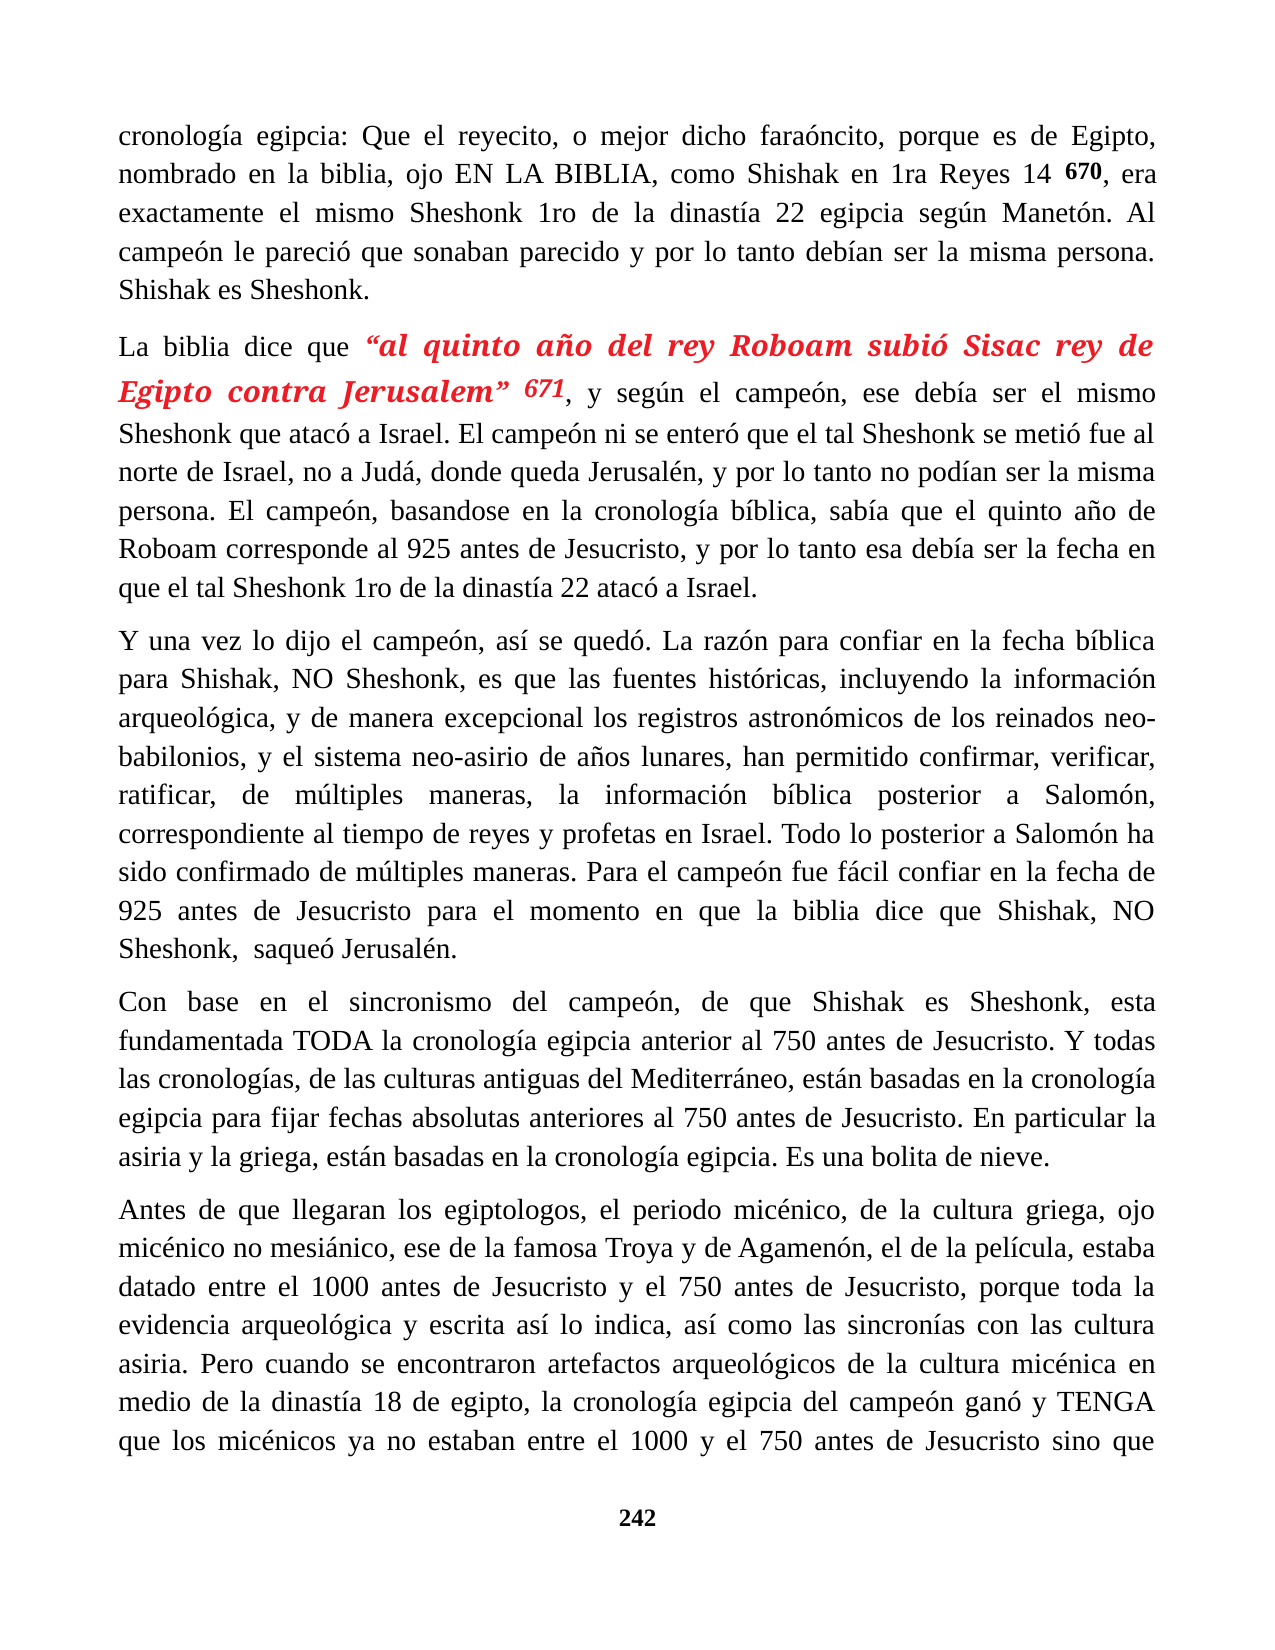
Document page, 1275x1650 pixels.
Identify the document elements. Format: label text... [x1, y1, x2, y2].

text La biblia dice que “al quinto año del rey Roboam subió Sisac rey de Egipto contra Jerusalem” , y según el campeón, ese debía ser el mismo Sheshonk que atacó a Israel. El campeón ni se enteró que el tal Sheshonk se metió fue al norte de Israel, no a Judá, donde queda Jerusalén, y por lo tanto no podían ser la misma persona. El campeón, basandose en la cronología bíblica, sabía que el quinto año de Roboam corresponde al 925 antes de Jesucristo, y por lo tanto esa debía ser la fecha en que el tal Sheshonk 1ro de la dinastía 22 atacó a Israel. [118, 325, 1157, 603]
text cronología egipcia: Que el reyecito, o mejor dicho faraóncito, porque es de Egipto, nombrado en la biblia, ojo EN LA BIBLIA, como Shishak en 1ra Reyes 14 , era exactamente el mismo Sheshonk 1ro de la dinastía 22 egipcia según Manetón. Al campeón le pareció que sonaban parecido y por lo tanto debían ser la misma persona. Shishak es Sheshonk. [118, 118, 1157, 306]
text Antes de que llegaran los egiptologos, el periodo micénico, de la cultura griega, ojo micénico no mesiánico, ese de la famosa Troya y de Agamenón, el de la película, estaba datado entre el 1000 antes de Jesucristo y el 750 antes de Jesucristo, porque toda la evidencia arqueológica y escrita así lo indica, así como las sincronías con las cultura asiria. Pero cuando se encontraron artefactos arqueológicos de la cultura micénica en medio de la dinastía 18 de egipto, la cronología egipcia del campeón ganó y TENGA que los micénicos ya no estaban entre el 1000 y el 750 antes de Jesucristo sino que [118, 1192, 1157, 1457]
text Con base en el sincronismo del campeón, de que Shishak es Sheshonk, esta fundamentada TODA la cronología egipcia anterior al 750 antes de Jesucristo. Y todas las cronologías, de las culturas antiguas del Mediterráneo, están basadas en la cronología egipcia para fijar fechas absolutas anteriores al 750 antes de Jesucristo. En particular la asiria y la griega, están basadas en la cronología egipcia. Es una bolita de nieve. [118, 984, 1157, 1172]
text Y una vez lo dijo el campeón, así se quedó. La razón para confiar en la fecha bíblica para Shishak, NO Sheshonk, es que las fuentes históricas, incluyendo la información arqueológica, y de manera excepcional los registros astronómicos de los reinados neo-babilonios, y el sistema neo-asirio de años lunares, han permitido confirmar, verificar, ratificar, de múltiples maneras, la información bíblica posterior a Salomón, correspondiente al tiempo de reyes y profetas en Israel. Todo lo posterior a Salomón ha sido confirmado de múltiples maneras. Para el campeón fue fácil confiar en la fecha de 925 antes de Jesucristo para el momento en que la biblia dice que Shishak, NO Sheshonk, saqueó Jerusalén. [118, 623, 1157, 965]
